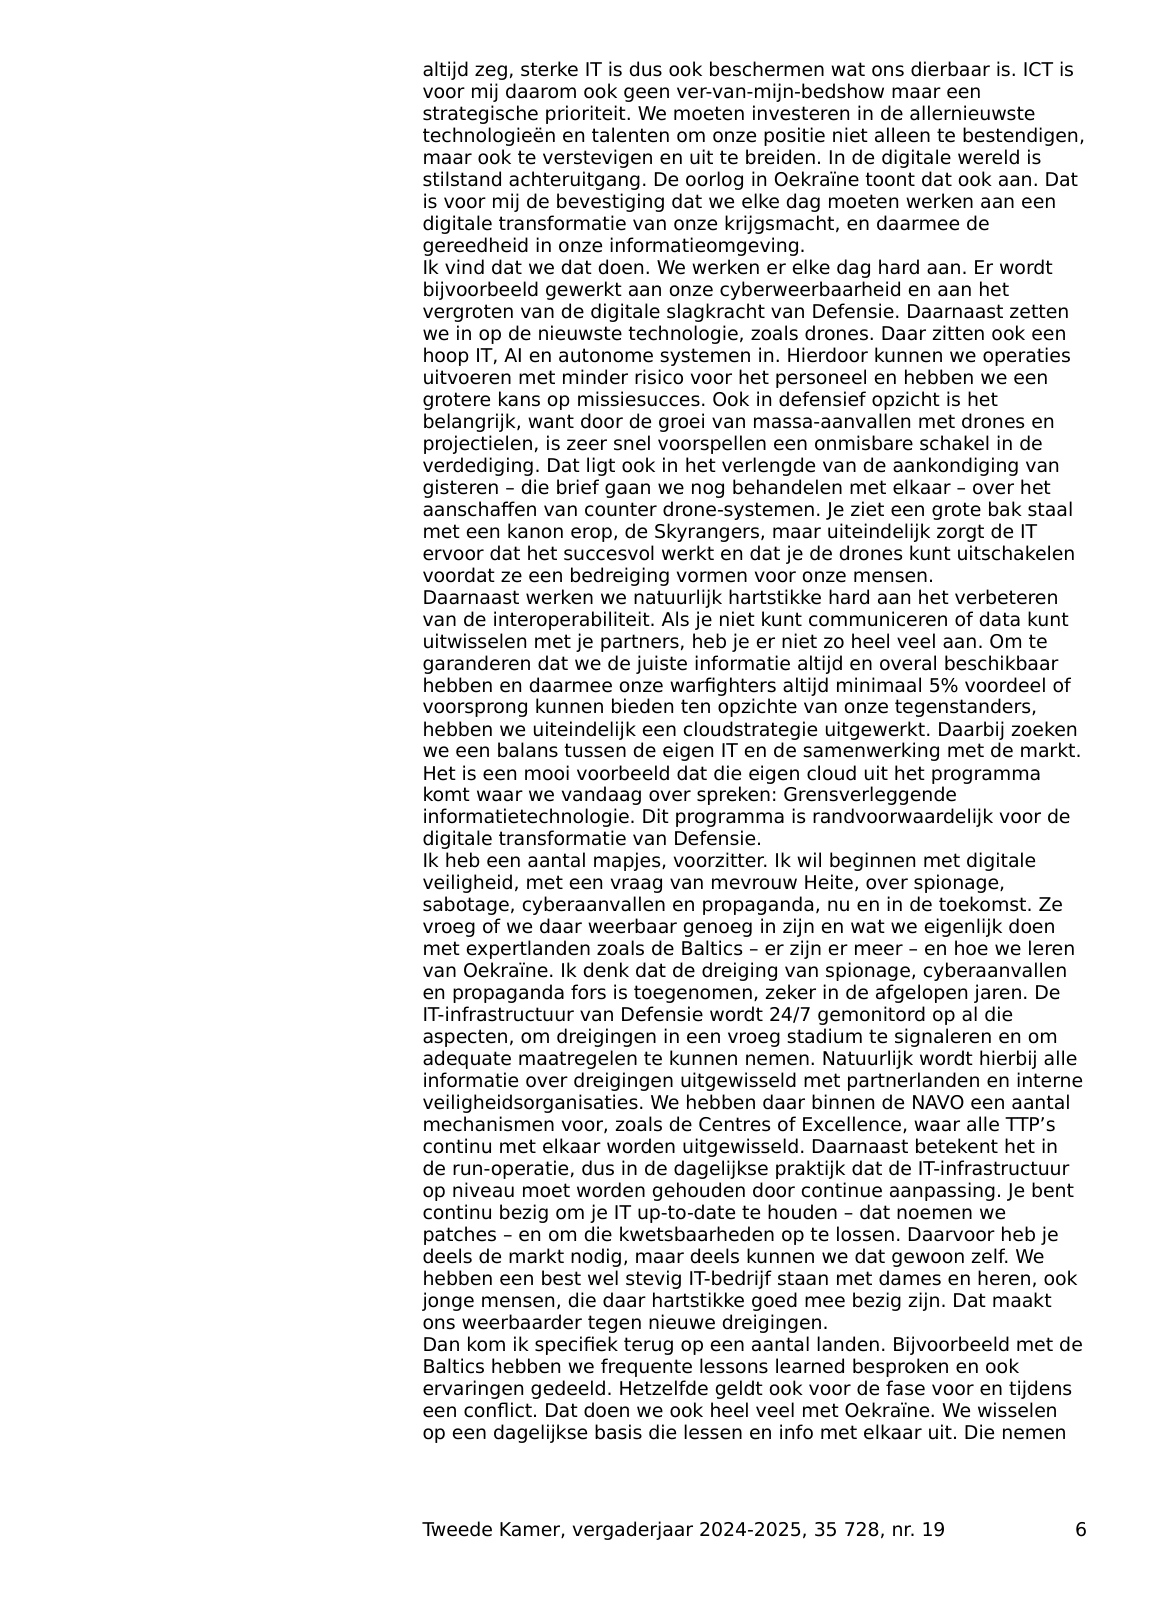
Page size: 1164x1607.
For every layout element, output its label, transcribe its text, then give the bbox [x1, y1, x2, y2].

text Dan kom ik specifiek terug op een aantal landen. Bijvoorbeeld met de Baltics hebben we frequente lessons learned besproken en ook ervaringen gedeeld. Hetzelfde geldt ook voor de fase voor en tijdens een conflict. Dat doen we ook heel veel met Oekraïne. We wisselen op een dagelijkse basis die lessen en info met elkaar uit. Die nemen [422, 1334, 1087, 1444]
text altijd zeg, sterke IT is dus ook beschermen wat ons dierbaar is. ICT is voor mij daarom ook geen ver-van-mijn-bedshow maar een strategische prioriteit. We moeten investeren in de allernieuwste technologieën en talenten om onze positie niet alleen te bestendigen, maar ook te verstevigen en uit te breiden. In de digitale wereld is stilstand achteruitgang. De oorlog in Oekraïne toont dat ook aan. Dat is voor mij de bevestiging dat we elke dag moeten werken aan een digitale transformatie van onze krijgsmacht, en daarmee de gereedheid in onze informatieomgeving. [422, 59, 1087, 257]
text Ik vind dat we dat doen. We werken er elke dag hard aan. Er wordt bijvoorbeeld gewerkt aan onze cyberweerbaarheid en aan het vergroten van de digitale slagkracht van Defensie. Daarnaast zetten we in op de nieuwste technologie, zoals drones. Daar zitten ook een hoop IT, AI en autonome systemen in. Hierdoor kunnen we operaties uitvoeren met minder risico voor het personeel en hebben we een grotere kans op missiesucces. Ook in defensief opzicht is het belangrijk, want door de groei van massa-aanvallen met drones en projectielen, is zeer snel voorspellen een onmisbare schakel in de verdediging. Dat ligt ook in het verlengde van de aankondiging van gisteren – die brief gaan we nog behandelen met elkaar – over het aanschaffen van counter drone-systemen. Je ziet een grote bak staal met een kanon erop, de Skyrangers, maar uiteindelijk zorgt de IT ervoor dat het succesvol werkt en dat je de drones kunt uitschakelen voordat ze een bedreiging vormen voor onze mensen. [422, 257, 1087, 587]
text Daarnaast werken we natuurlijk hartstikke hard aan het verbeteren van de interoperabiliteit. Als je niet kunt communiceren of data kunt uitwisselen met je partners, heb je er niet zo heel veel aan. Om te garanderen dat we de juiste informatie altijd en overal beschikbaar hebben en daarmee onze warfighters altijd minimaal 5% voordeel of voorsprong kunnen bieden ten opzichte van onze tegenstanders, hebben we uiteindelijk een cloudstrategie uitgewerkt. Daarbij zoeken we een balans tussen de eigen IT en de samenwerking met de markt. Het is een mooi voorbeeld dat die eigen cloud uit het programma komt waar we vandaag over spreken: Grensverleggende informatietechnologie. Dit programma is randvoorwaardelijk voor de digitale transformatie van Defensie. [422, 587, 1087, 850]
text Ik heb een aantal mapjes, voorzitter. Ik wil beginnen met digitale veiligheid, met een vraag van mevrouw Heite, over spionage, sabotage, cyberaanvallen en propaganda, nu en in de toekomst. Ze vroeg of we daar weerbaar genoeg in zijn en wat we eigenlijk doen met expertlanden zoals de Baltics – er zijn er meer – en hoe we leren van Oekraïne. Ik denk dat de dreiging van spionage, cyberaanvallen en propaganda fors is toegenomen, zeker in de afgelopen jaren. De IT-infrastructuur van Defensie wordt 24/7 gemonitord op al die aspecten, om dreigingen in een vroeg stadium te signaleren en om adequate maatregelen te kunnen nemen. Natuurlijk wordt hierbij alle informatie over dreigingen uitgewisseld met partnerlanden en interne veiligheidsorganisaties. We hebben daar binnen de NAVO een aantal mechanismen voor, zoals de Centres of Excellence, waar alle TTP’s continu met elkaar worden uitgewisseld. Daarnaast betekent het in de run-operatie, dus in de dagelijkse praktijk dat de IT-infrastructuur op niveau moet worden gehouden door continue aanpassing. Je bent continu bezig om je IT up-to-date te houden – dat noemen we patches – en om die kwetsbaarheden op te lossen. Daarvoor heb je deels de markt nodig, maar deels kunnen we dat gewoon zelf. We hebben een best wel stevig IT-bedrijf staan met dames en heren, ook jonge mensen, die daar hartstikke goed mee bezig zijn. Dat maakt ons weerbaarder tegen nieuwe dreigingen. [422, 850, 1087, 1334]
